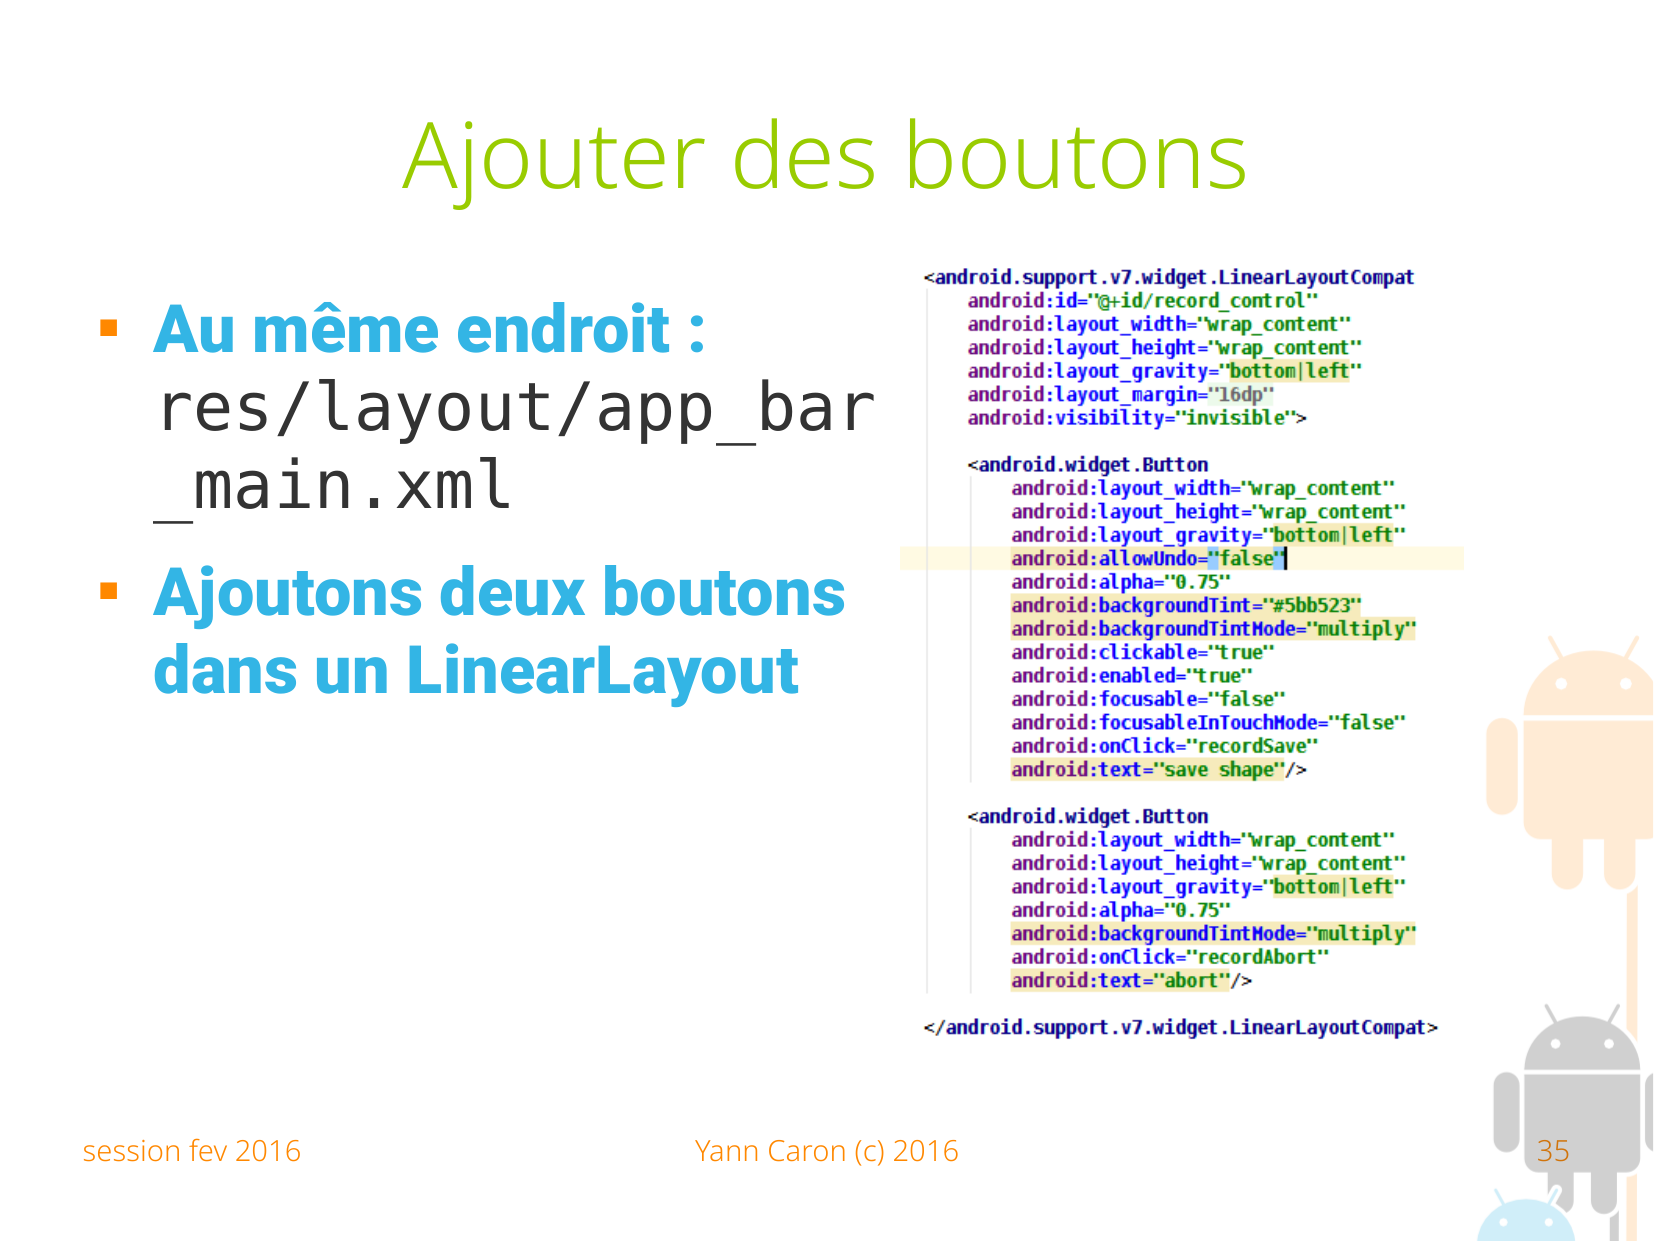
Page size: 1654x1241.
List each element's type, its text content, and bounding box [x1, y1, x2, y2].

title Ajouter des boutons [82, 49, 1571, 257]
picture [240, 253, 1654, 1241]
list Au même endroit : res/layout/app_bar_main.xml Ajoutons deux boutons dans un LinearLayout [82, 290, 900, 1010]
